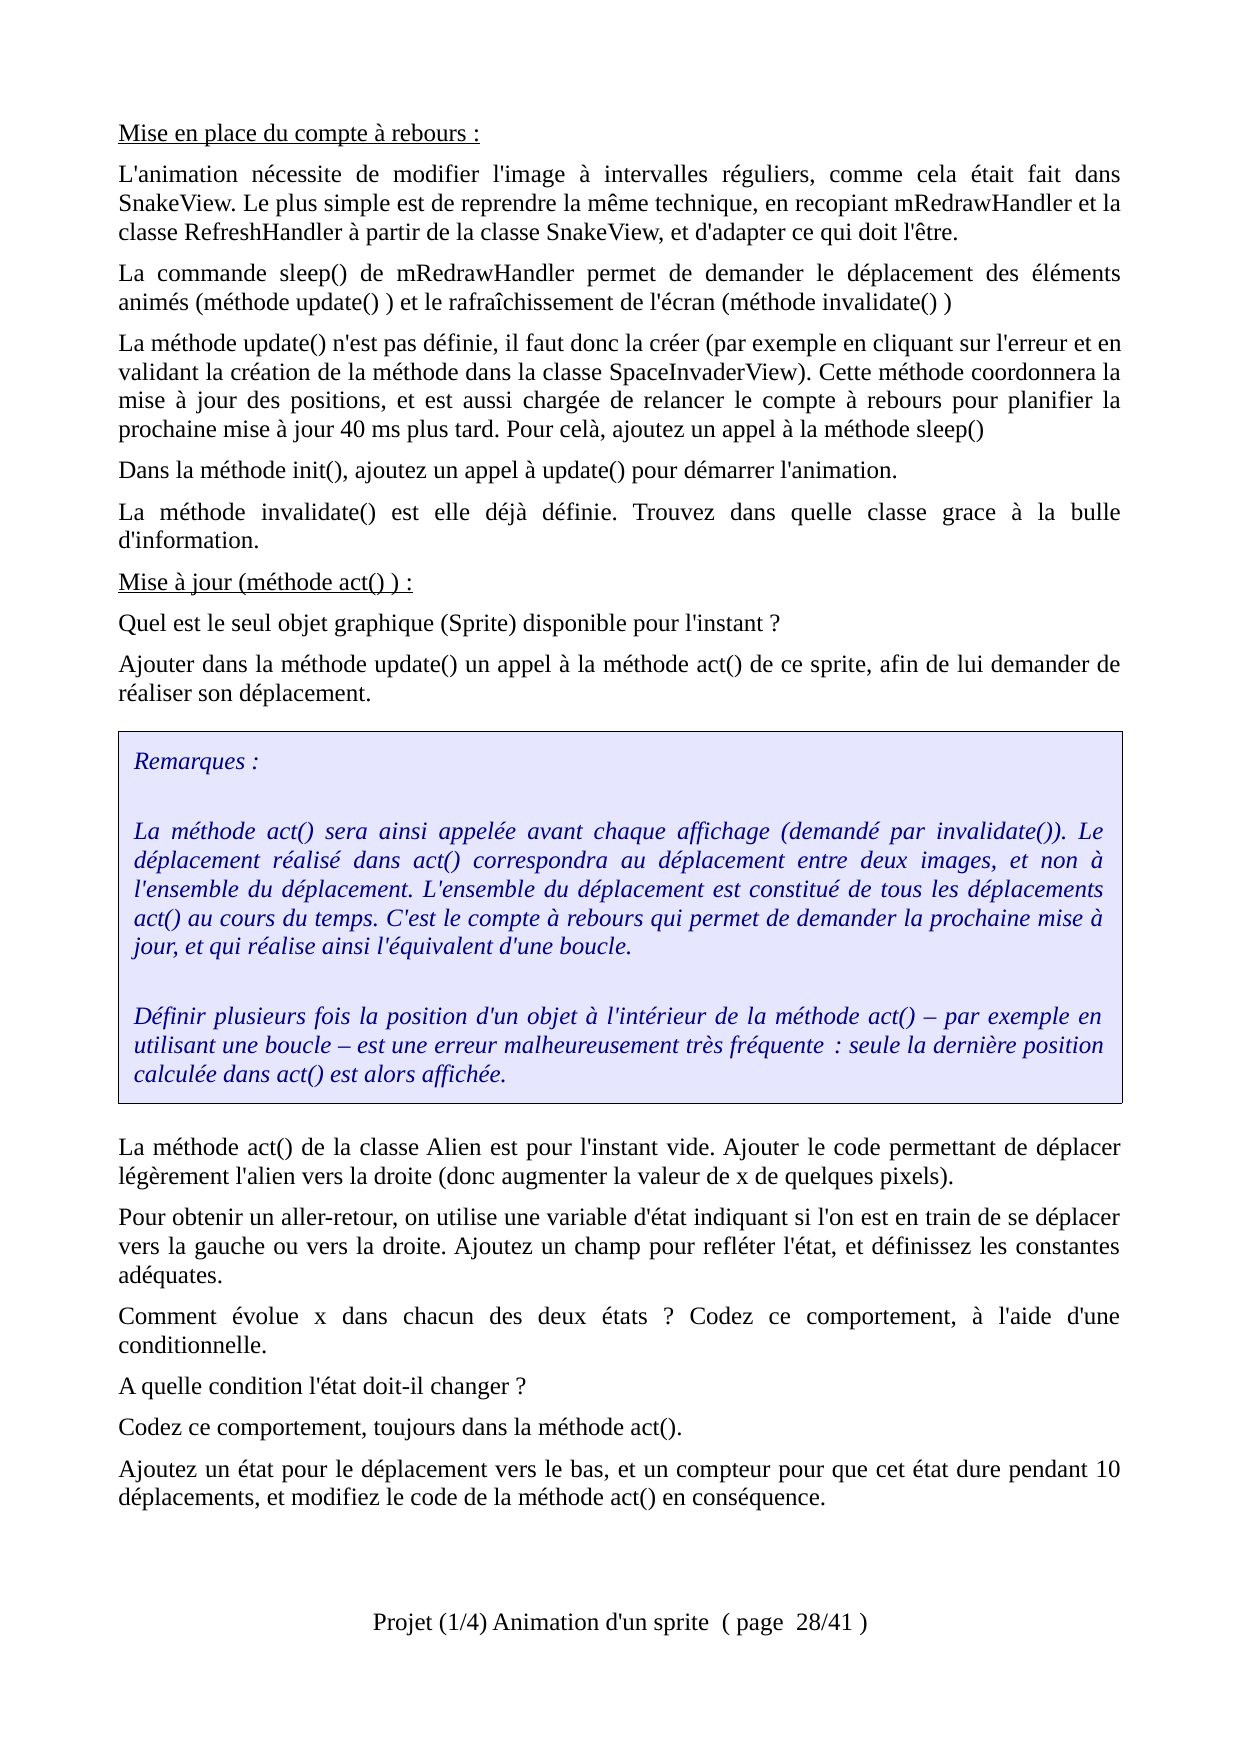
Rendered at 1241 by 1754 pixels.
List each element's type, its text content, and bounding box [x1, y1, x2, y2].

text Pour obtenir un aller-retour, on utilise une variable d'état indiquant si l'on est en train de se déplacer vers la gauche ou vers la droite. Ajoutez un champ pour refléter l'état, et définissez les constantes adéquates. [118, 1202, 1122, 1289]
text La commande sleep() de mRedrawHandler permet de demander le déplacement des éléments animés (méthode update() ) et le rafraîchissement de l'écran (méthode invalidate() ) [118, 258, 1122, 316]
text L'animation nécessite de modifier l'image à intervalles réguliers, comme cela était fait dans SnakeView. Le plus simple est de reprendre la même technique, en recopiant mRedrawHandler et la classe RefreshHandler à partir de la classe SnakeView, et d'adapter ce qui doit l'être. [118, 159, 1122, 246]
text Quel est le seul objet graphique (Sprite) disponible pour l'instant ? [118, 608, 1122, 637]
text Définir plusieurs fois la position d'un objet à l'intérieur de la méthode act() – par exemple en utilisant une boucle – est une erreur malheureusement très fréquente : seule la dernière position calculée dans act() est alors affichée. [119, 986, 1122, 1103]
text Codez ce comportement, toujours dans la méthode act(). [118, 1412, 1122, 1441]
text Mise en place du compte à rebours : [118, 118, 1122, 147]
text Ajoutez un état pour le déplacement vers le bas, et un compteur pour que cet état dure pendant 10 déplacements, et modifiez le code de la méthode act() en conséquence. [118, 1454, 1122, 1511]
text La méthode update() n'est pas définie, il faut donc la créer (par exemple en cliquant sur l'erreur et en validant la création de la méthode dans la classe SpaceInvaderView). Cette méthode coordonnera la mise à jour des positions, et est aussi chargée de relancer le compte à rebours pour planifier la prochaine mise à jour 40 ms plus tard. Pour celà, ajoutez un appel à la méthode sleep() [118, 328, 1122, 443]
text Dans la méthode init(), ajoutez un appel à update() pour démarrer l'animation. [118, 456, 1122, 484]
text A quelle condition l'état doit-il changer ? [118, 1371, 1122, 1400]
text Ajouter dans la méthode update() un appel à la méthode act() de ce sprite, afin de lui demander de réaliser son déplacement. [118, 649, 1122, 707]
text La méthode invalidate() est elle déjà définie. Trouvez dans quelle classe grace à la bulle d'information. [118, 497, 1122, 554]
text Remarques : [119, 732, 1122, 775]
text La méthode act() sera ainsi appelée avant chaque affichage (demandé par invalidate()). Le déplacement réalisé dans act() correspondra au déplacement entre deux images, et non à l'ensemble du déplacement. L'ensemble du déplacement est constitué de tous les déplacements act() au cours du temps. C'est le compte à rebours qui permet de demander la prochaine mise à jour, et qui réalise ainsi l'équivalent d'une boucle. [119, 801, 1122, 960]
text Mise à jour (méthode act() ) : [118, 567, 1122, 596]
text Comment évolue x dans chacun des deux états ? Codez ce comportement, à l'aide d'une conditionnelle. [118, 1301, 1122, 1359]
text La méthode act() de la classe Alien est pour l'instant vide. Ajouter le code permettant de déplacer légèrement l'alien vers la droite (donc augmenter la valeur de x de quelques pixels). [118, 1132, 1122, 1190]
